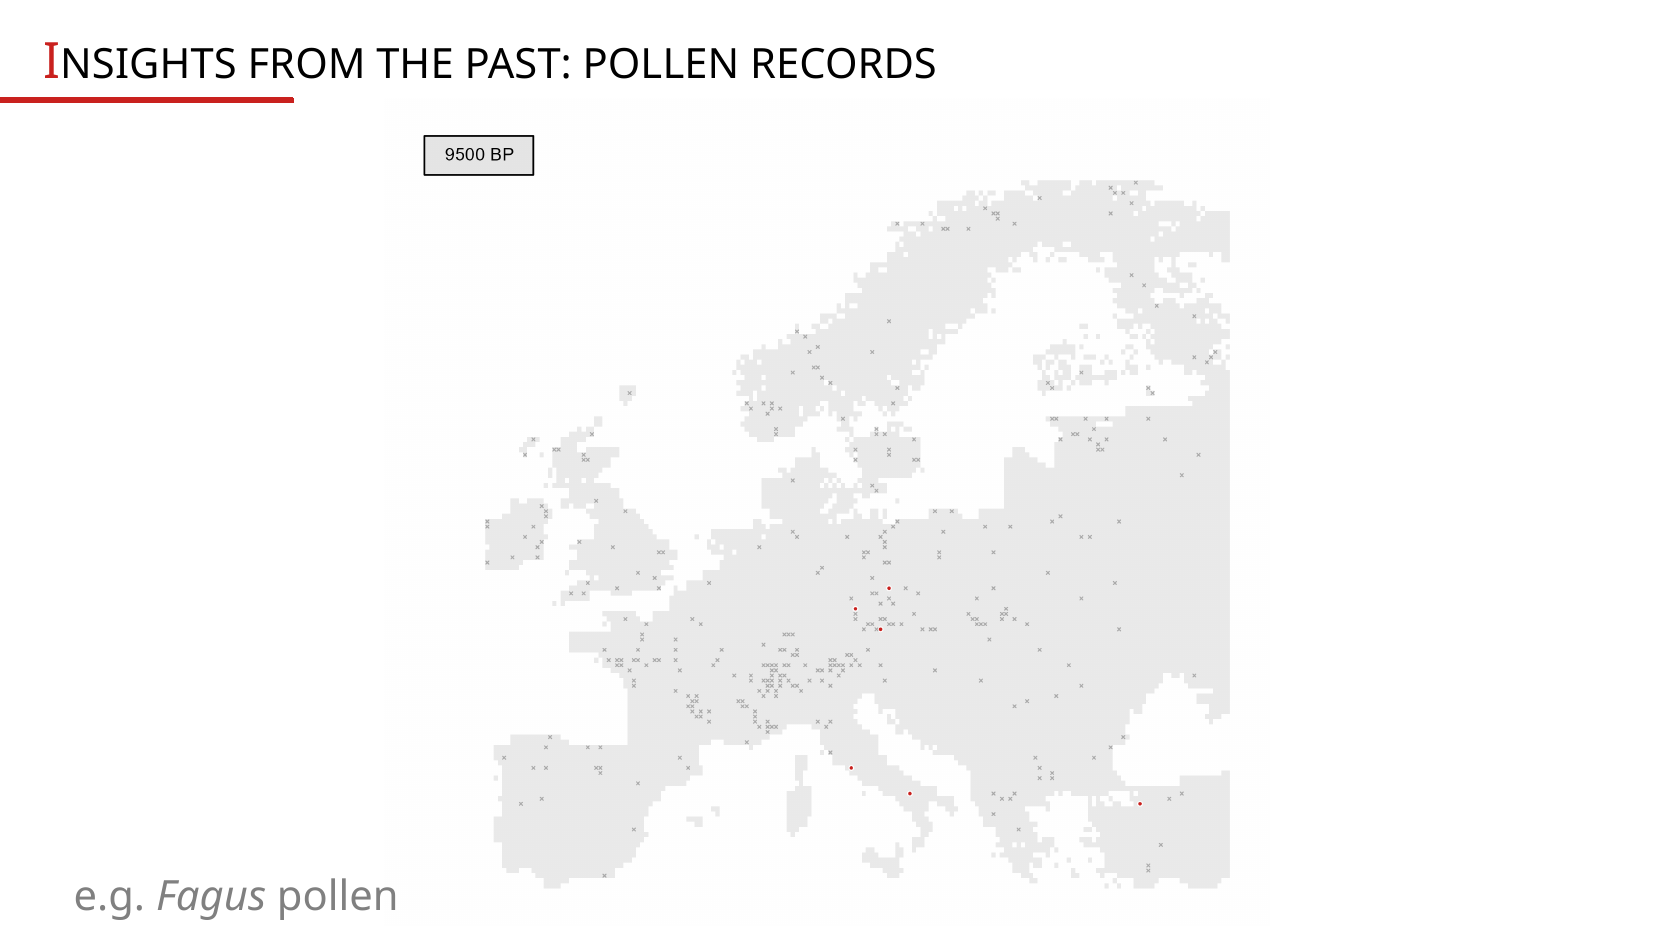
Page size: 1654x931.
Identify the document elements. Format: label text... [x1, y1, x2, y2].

picture [384, 98, 1270, 926]
text_box INSIGHTS FROM THE PAST: POLLEN RECORDS [28, 0, 1623, 119]
text_box e.g. Fagus pollen records [0, 858, 473, 931]
